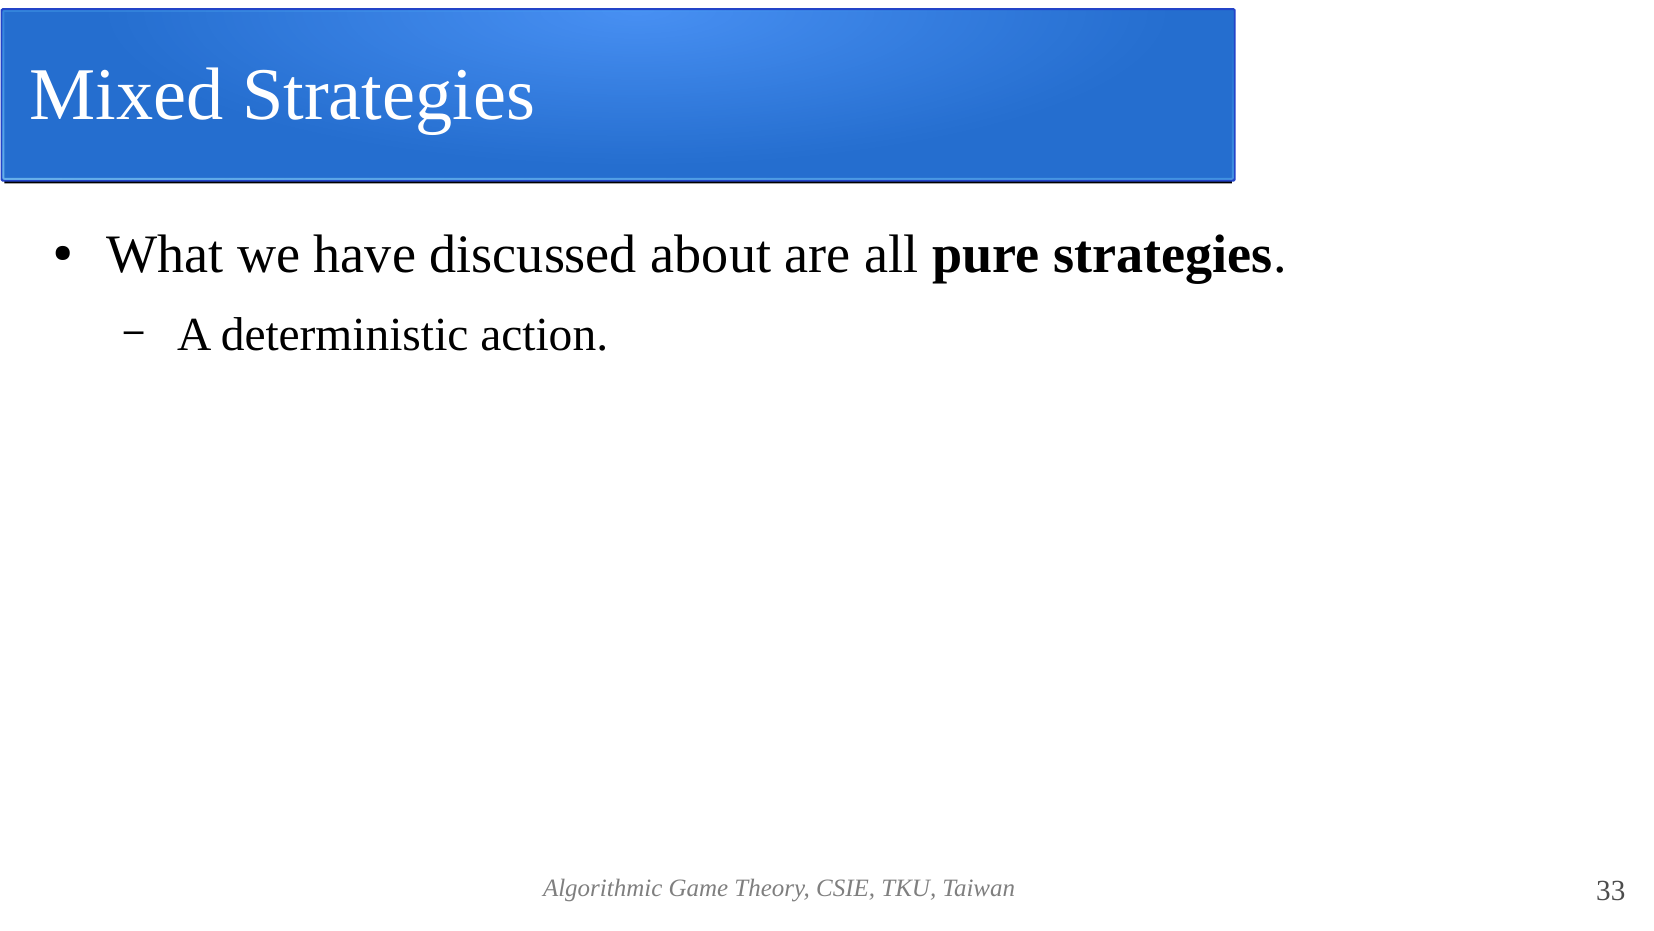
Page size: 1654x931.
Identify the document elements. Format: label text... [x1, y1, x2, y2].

list What we have discussed about are all pure strategies. A deterministic action. [35, 224, 1524, 764]
title Mixed Strategies [29, 17, 1138, 172]
